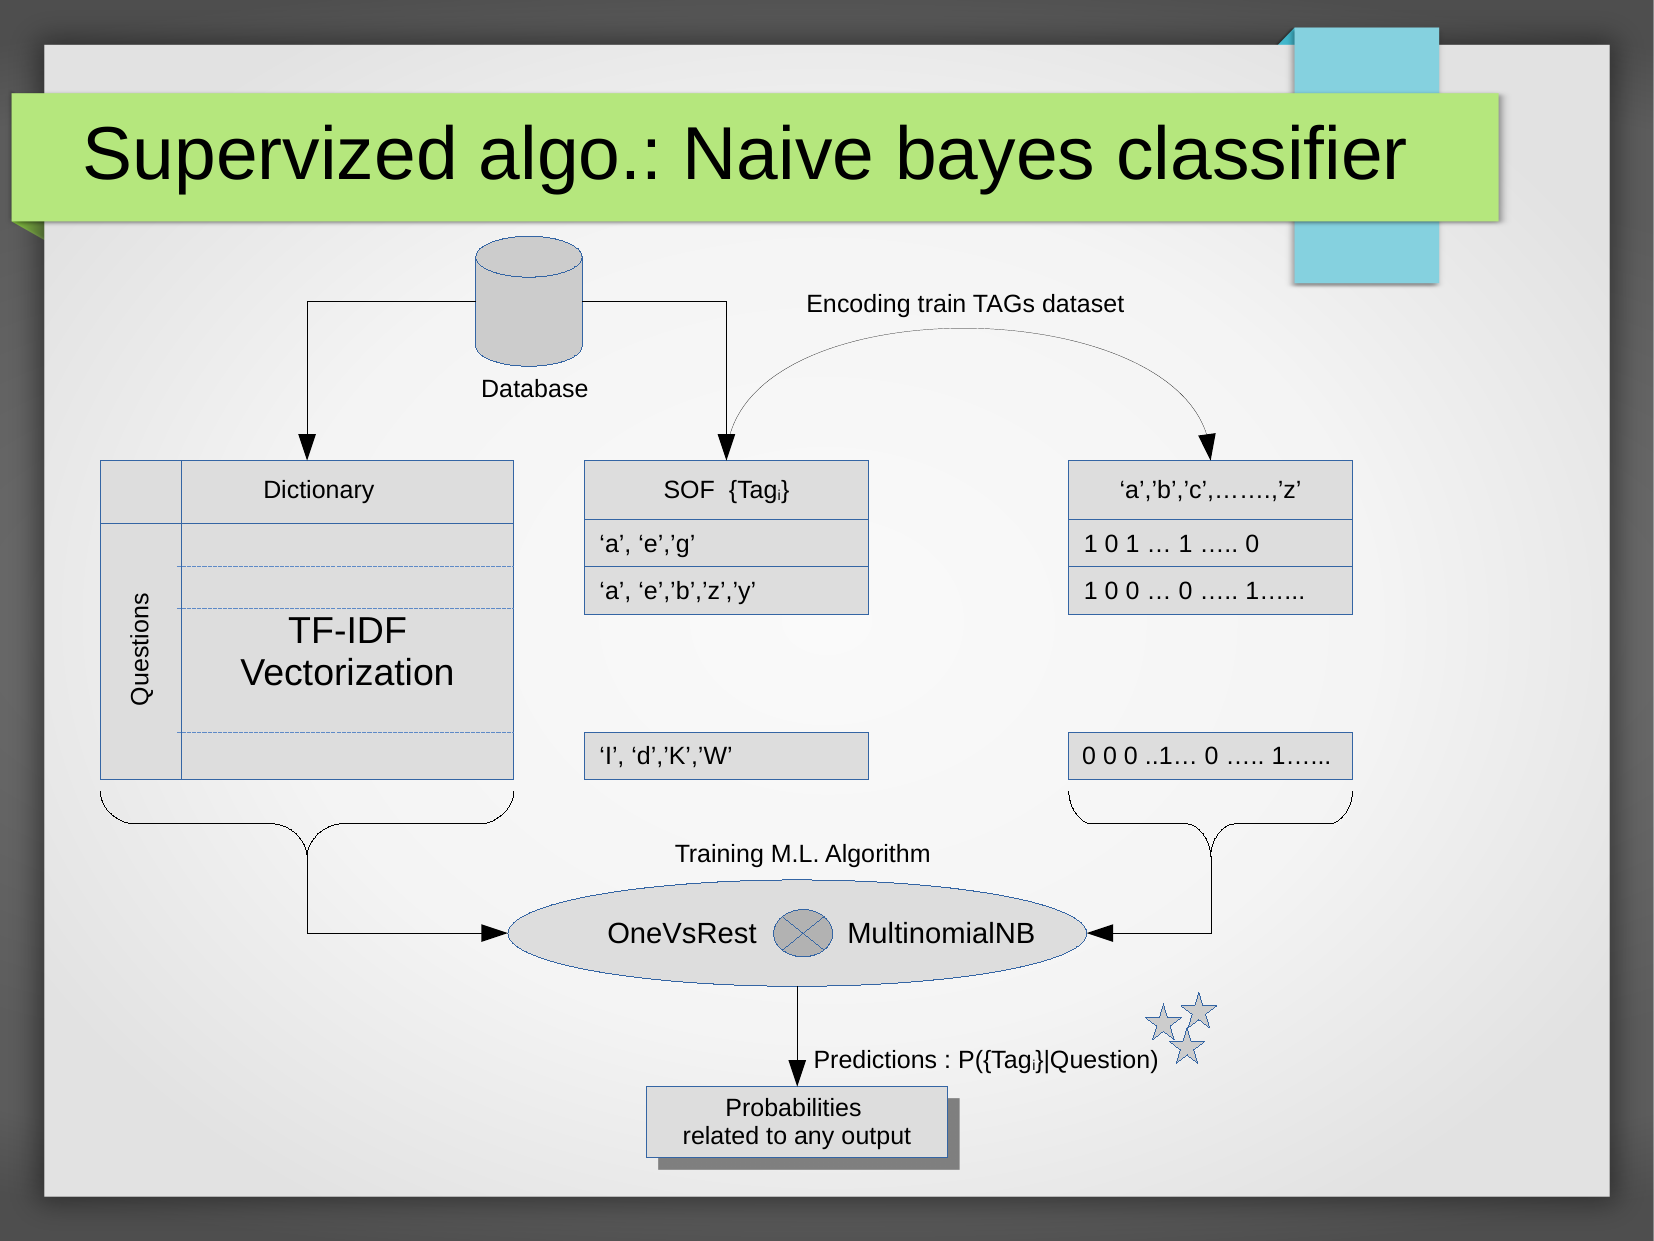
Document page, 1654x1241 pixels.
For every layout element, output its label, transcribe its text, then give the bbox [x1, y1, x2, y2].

text_box Probabilities related to any output [646, 1086, 948, 1158]
text_box Database [466, 367, 604, 411]
text_box 1 0 1 … 1 ….. 0 [1068, 519, 1353, 566]
text_box Questions [118, 537, 161, 762]
text_box ‘a’,’b’,’c’,…….,’z’ [1068, 460, 1353, 519]
text_box SOF {Tagi} [584, 460, 869, 520]
text_box [475, 236, 583, 367]
text_box [1169, 992, 1217, 1064]
text_box Dictionary [206, 478, 432, 502]
text_box [773, 909, 833, 957]
picture [0, 0, 1654, 1241]
text_box 1 0 0 … 0 ….. 1…... [1068, 566, 1353, 615]
text_box ‘I’, ‘d’,’K’,’W’ [584, 732, 869, 780]
text_box Encoding train TAGs dataset [785, 277, 1146, 325]
text_box [1145, 1003, 1182, 1040]
text_box Predictions : P({Tagi}|Question) [755, 1027, 1217, 1081]
text_box Training M.L. Algorithm [631, 826, 975, 876]
text_box ‘a’, ‘e’,’g’ [584, 520, 869, 566]
title Supervized algo.: Naive bayes classifier [82, 69, 1501, 238]
text_box OneVsRest MultinomialNB [508, 879, 1087, 987]
text_box TF-IDF Vectorization [100, 460, 514, 780]
text_box ‘a’, ‘e’,’b’,’z’,’y’ [584, 566, 869, 615]
text_box 0 0 0 ..1… 0 ….. 1…... [1068, 732, 1353, 780]
